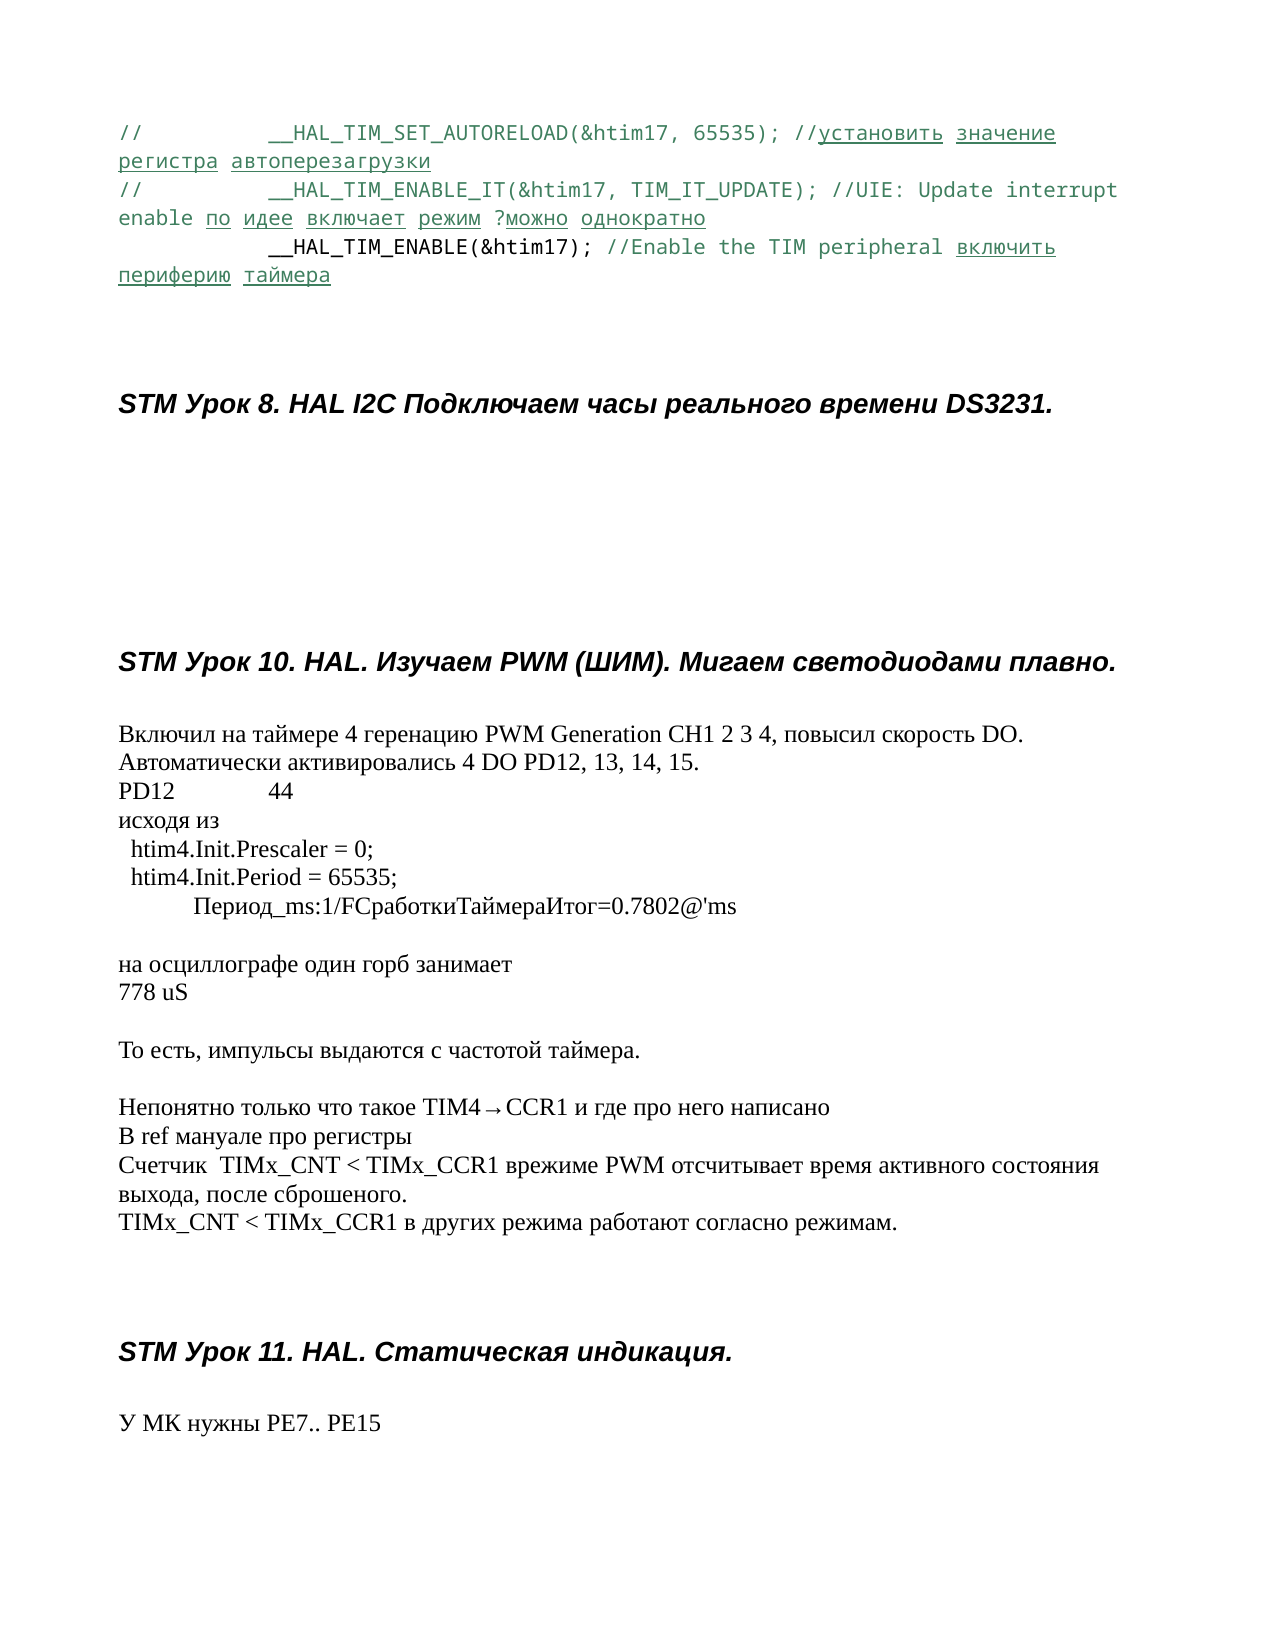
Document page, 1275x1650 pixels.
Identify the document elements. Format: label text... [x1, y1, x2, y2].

text htim4.Init.Period = 65535; [118, 862, 1157, 891]
text __HAL_TIM_ENABLE(&htim17); //Enable the TIM peripheral включить периферию таймера [118, 232, 1157, 289]
subtitle STM Урок 11. HAL. Статическая индикация. [118, 1335, 1157, 1367]
text У МК нужны PE7.. PE15 [118, 1408, 1157, 1437]
subtitle STM Урок 10. HAL. Изучаем PWM (ШИМ). Мигаем светодиодами плавно. [118, 646, 1157, 677]
subtitle STM Урок 8. HAL I2C Подключаем часы реального времени DS3231. [118, 387, 1157, 419]
text TIMx_CNT < TIMx_CCR1 в других режима работают согласно режимам. [118, 1207, 1157, 1236]
text // __HAL_TIM_SET_AUTORELOAD(&htim17, 65535); //установить значение регистра автоперезагрузки [118, 118, 1157, 175]
text PD12 44 [118, 776, 1157, 805]
text htim4.Init.Prescaler = 0; [118, 834, 1157, 862]
text Включил на таймере 4 геренацию PWM Generation CH1 2 3 4, повысил скорость DO. [118, 719, 1157, 747]
text на осциллографе один горб занимает [118, 949, 1157, 977]
text Автоматически активировались 4 DO PD12, 13, 14, 15. [118, 747, 1157, 776]
text В ref мануале про регистры [118, 1121, 1157, 1150]
text // __HAL_TIM_ENABLE_IT(&htim17, TIM_IT_UPDATE); //UIE: Update interrupt enable по идее включает режим ?можно однократно [118, 175, 1157, 232]
text Счетчик TIMx_CNT < TIMx_CCR1 врежиме PWM отсчитывает время активного состояния выхода, после сброшеного. [118, 1150, 1157, 1207]
text исходя из [118, 805, 1157, 834]
text Непонятно только что такое TIM4→CCR1 и где про него написано [118, 1092, 1157, 1121]
text Период_ms:1/FСработкиТаймераИтог=0.7802@'ms [118, 891, 1157, 920]
text То есть, импульсы выдаются с частотой таймера. [118, 1035, 1157, 1064]
text 778 uS [118, 977, 1157, 1006]
